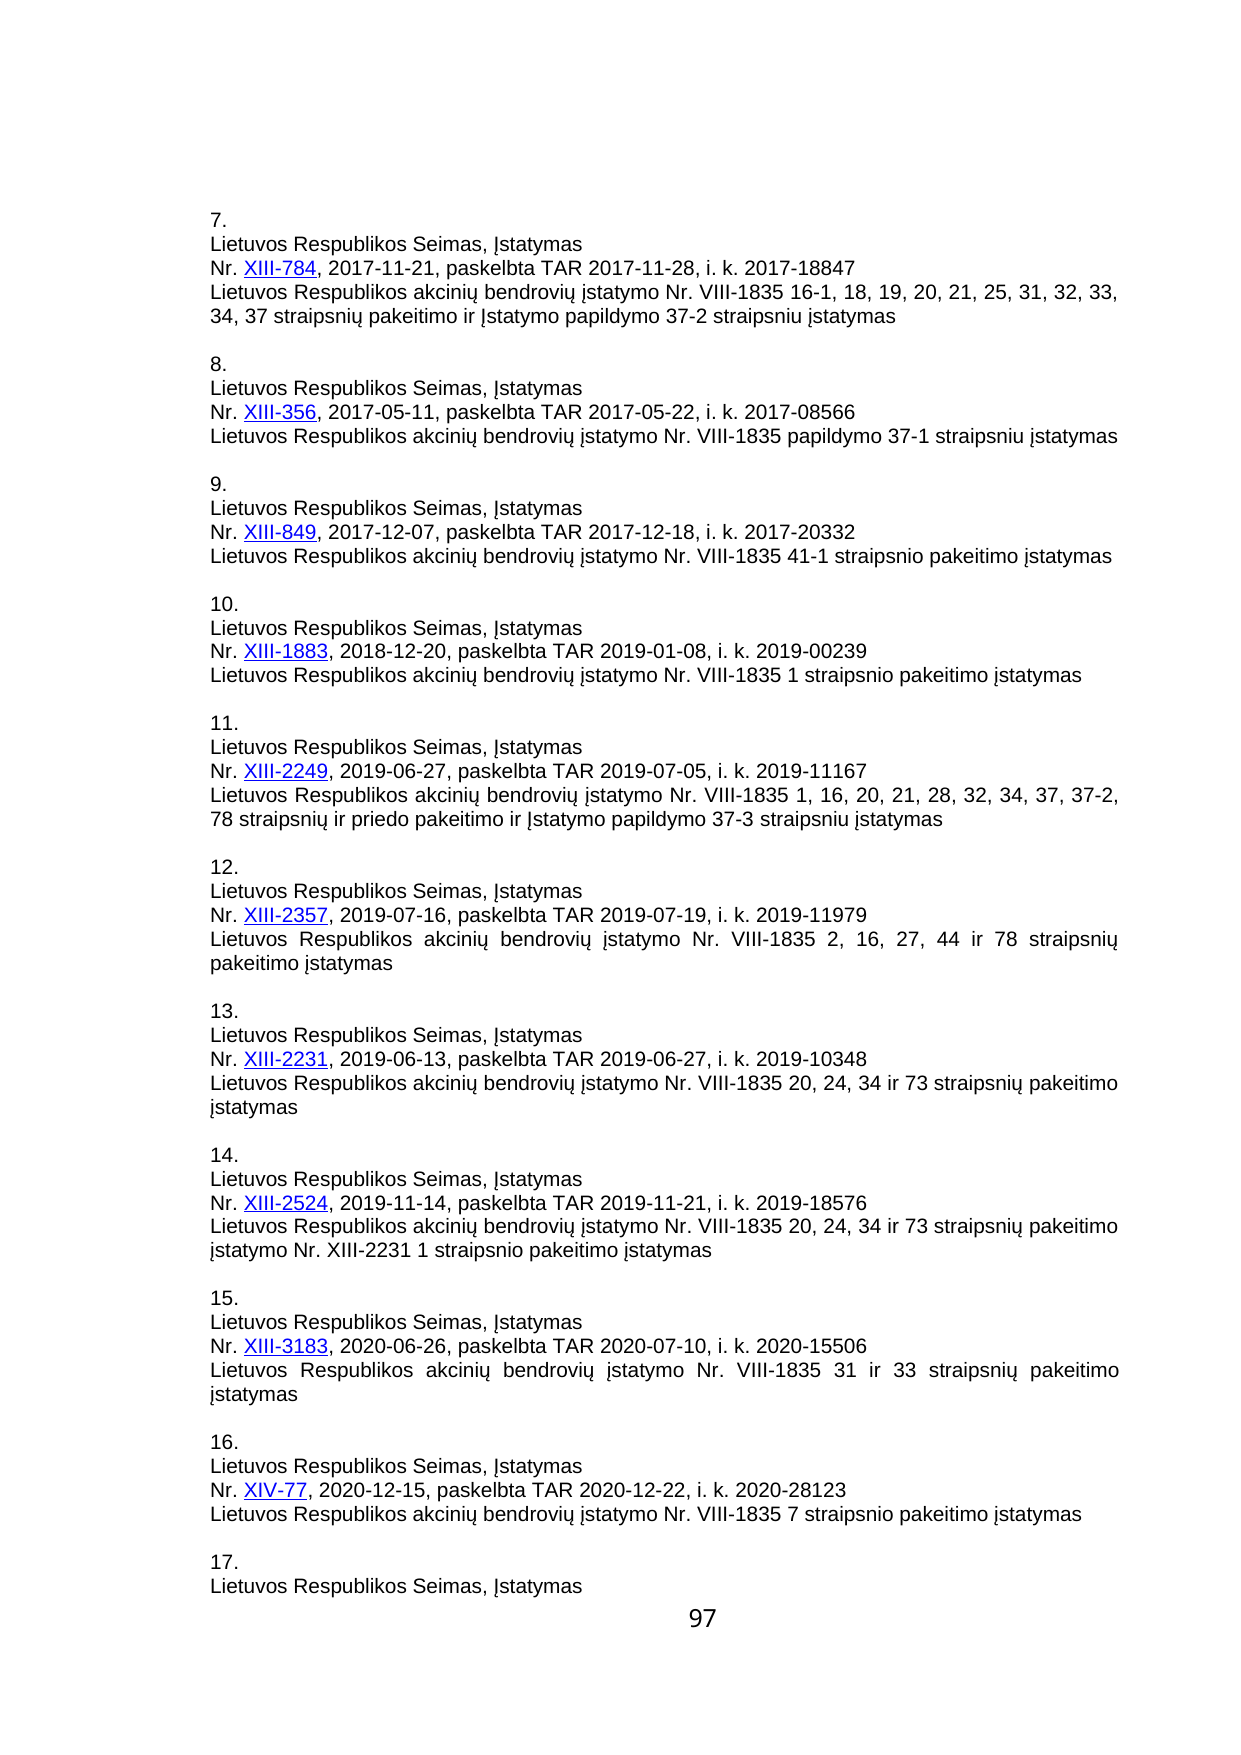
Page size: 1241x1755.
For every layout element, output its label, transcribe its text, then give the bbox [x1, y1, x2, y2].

text Lietuvos Respublikos akcinių bendrovių įstatymo Nr. VIII-1835 41-1 straipsnio pakeitimo įstatymas [210, 543, 1120, 567]
text 11. [210, 711, 1120, 735]
text 7. [210, 208, 1120, 232]
text Lietuvos Respublikos Seimas, Įstatymas [210, 232, 1120, 256]
text Nr. XIII-2249, 2019-06-27, paskelbta TAR 2019-07-05, i. k. 2019-11167 [210, 759, 1120, 783]
text Lietuvos Respublikos Seimas, Įstatymas [210, 1023, 1120, 1047]
text Lietuvos Respublikos akcinių bendrovių įstatymo Nr. VIII-1835 1, 16, 20, 21, 28, 32, 34, 37, 37-2, 78 straipsnių ir priedo pakeitimo ir Įstatymo papildymo 37-3 straipsniu įstatymas [210, 783, 1120, 831]
text 16. [210, 1430, 1120, 1454]
text Lietuvos Respublikos akcinių bendrovių įstatymo Nr. VIII-1835 20, 24, 34 ir 73 straipsnių pakeitimo įstatymo Nr. XIII-2231 1 straipsnio pakeitimo įstatymas [210, 1214, 1120, 1262]
text Lietuvos Respublikos akcinių bendrovių įstatymo Nr. VIII-1835 20, 24, 34 ir 73 straipsnių pakeitimo įstatymas [210, 1071, 1120, 1118]
text Lietuvos Respublikos akcinių bendrovių įstatymo Nr. VIII-1835 31 ir 33 straipsnių pakeitimo įstatymas [210, 1358, 1120, 1406]
text 9. [210, 472, 1120, 496]
text Nr. XIII-3183, 2020-06-26, paskelbta TAR 2020-07-10, i. k. 2020-15506 [210, 1334, 1120, 1358]
text Lietuvos Respublikos akcinių bendrovių įstatymo Nr. VIII-1835 16-1, 18, 19, 20, 21, 25, 31, 32, 33, 34, 37 straipsnių pakeitimo ir Įstatymo papildymo 37-2 straipsniu įstatymas [210, 280, 1120, 328]
text Nr. XIII-356, 2017-05-11, paskelbta TAR 2017-05-22, i. k. 2017-08566 [210, 400, 1120, 424]
text 14. [210, 1142, 1120, 1166]
text Lietuvos Respublikos Seimas, Įstatymas [210, 735, 1120, 759]
text Nr. XIII-1883, 2018-12-20, paskelbta TAR 2019-01-08, i. k. 2019-00239 [210, 639, 1120, 663]
text Lietuvos Respublikos akcinių bendrovių įstatymo Nr. VIII-1835 1 straipsnio pakeitimo įstatymas [210, 663, 1120, 687]
text 15. [210, 1286, 1120, 1310]
text Lietuvos Respublikos akcinių bendrovių įstatymo Nr. VIII-1835 papildymo 37-1 straipsniu įstatymas [210, 424, 1120, 448]
text 8. [210, 352, 1120, 376]
text Nr. XIV-77, 2020-12-15, paskelbta TAR 2020-12-22, i. k. 2020-28123 [210, 1478, 1120, 1502]
text 10. [210, 591, 1120, 615]
text Lietuvos Respublikos akcinių bendrovių įstatymo Nr. VIII-1835 7 straipsnio pakeitimo įstatymas [210, 1502, 1120, 1526]
text Nr. XIII-784, 2017-11-21, paskelbta TAR 2017-11-28, i. k. 2017-18847 [210, 256, 1120, 280]
text Lietuvos Respublikos Seimas, Įstatymas [210, 1310, 1120, 1334]
text Nr. XIII-849, 2017-12-07, paskelbta TAR 2017-12-18, i. k. 2017-20332 [210, 519, 1120, 543]
text Nr. XIII-2231, 2019-06-13, paskelbta TAR 2019-06-27, i. k. 2019-10348 [210, 1047, 1120, 1071]
text 17. [210, 1550, 1120, 1574]
text Lietuvos Respublikos Seimas, Įstatymas [210, 1454, 1120, 1478]
text Lietuvos Respublikos Seimas, Įstatymas [210, 1166, 1120, 1190]
text Nr. XIII-2357, 2019-07-16, paskelbta TAR 2019-07-19, i. k. 2019-11979 [210, 903, 1120, 927]
text Lietuvos Respublikos Seimas, Įstatymas [210, 1574, 1120, 1598]
text Nr. XIII-2524, 2019-11-14, paskelbta TAR 2019-11-21, i. k. 2019-18576 [210, 1190, 1120, 1214]
text 13. [210, 999, 1120, 1023]
text Lietuvos Respublikos Seimas, Įstatymas [210, 879, 1120, 903]
text Lietuvos Respublikos Seimas, Įstatymas [210, 615, 1120, 639]
text Lietuvos Respublikos akcinių bendrovių įstatymo Nr. VIII-1835 2, 16, 27, 44 ir 78 straipsnių pakeitimo įstatymas [210, 927, 1120, 975]
text Lietuvos Respublikos Seimas, Įstatymas [210, 496, 1120, 519]
text 12. [210, 855, 1120, 879]
text Lietuvos Respublikos Seimas, Įstatymas [210, 376, 1120, 400]
